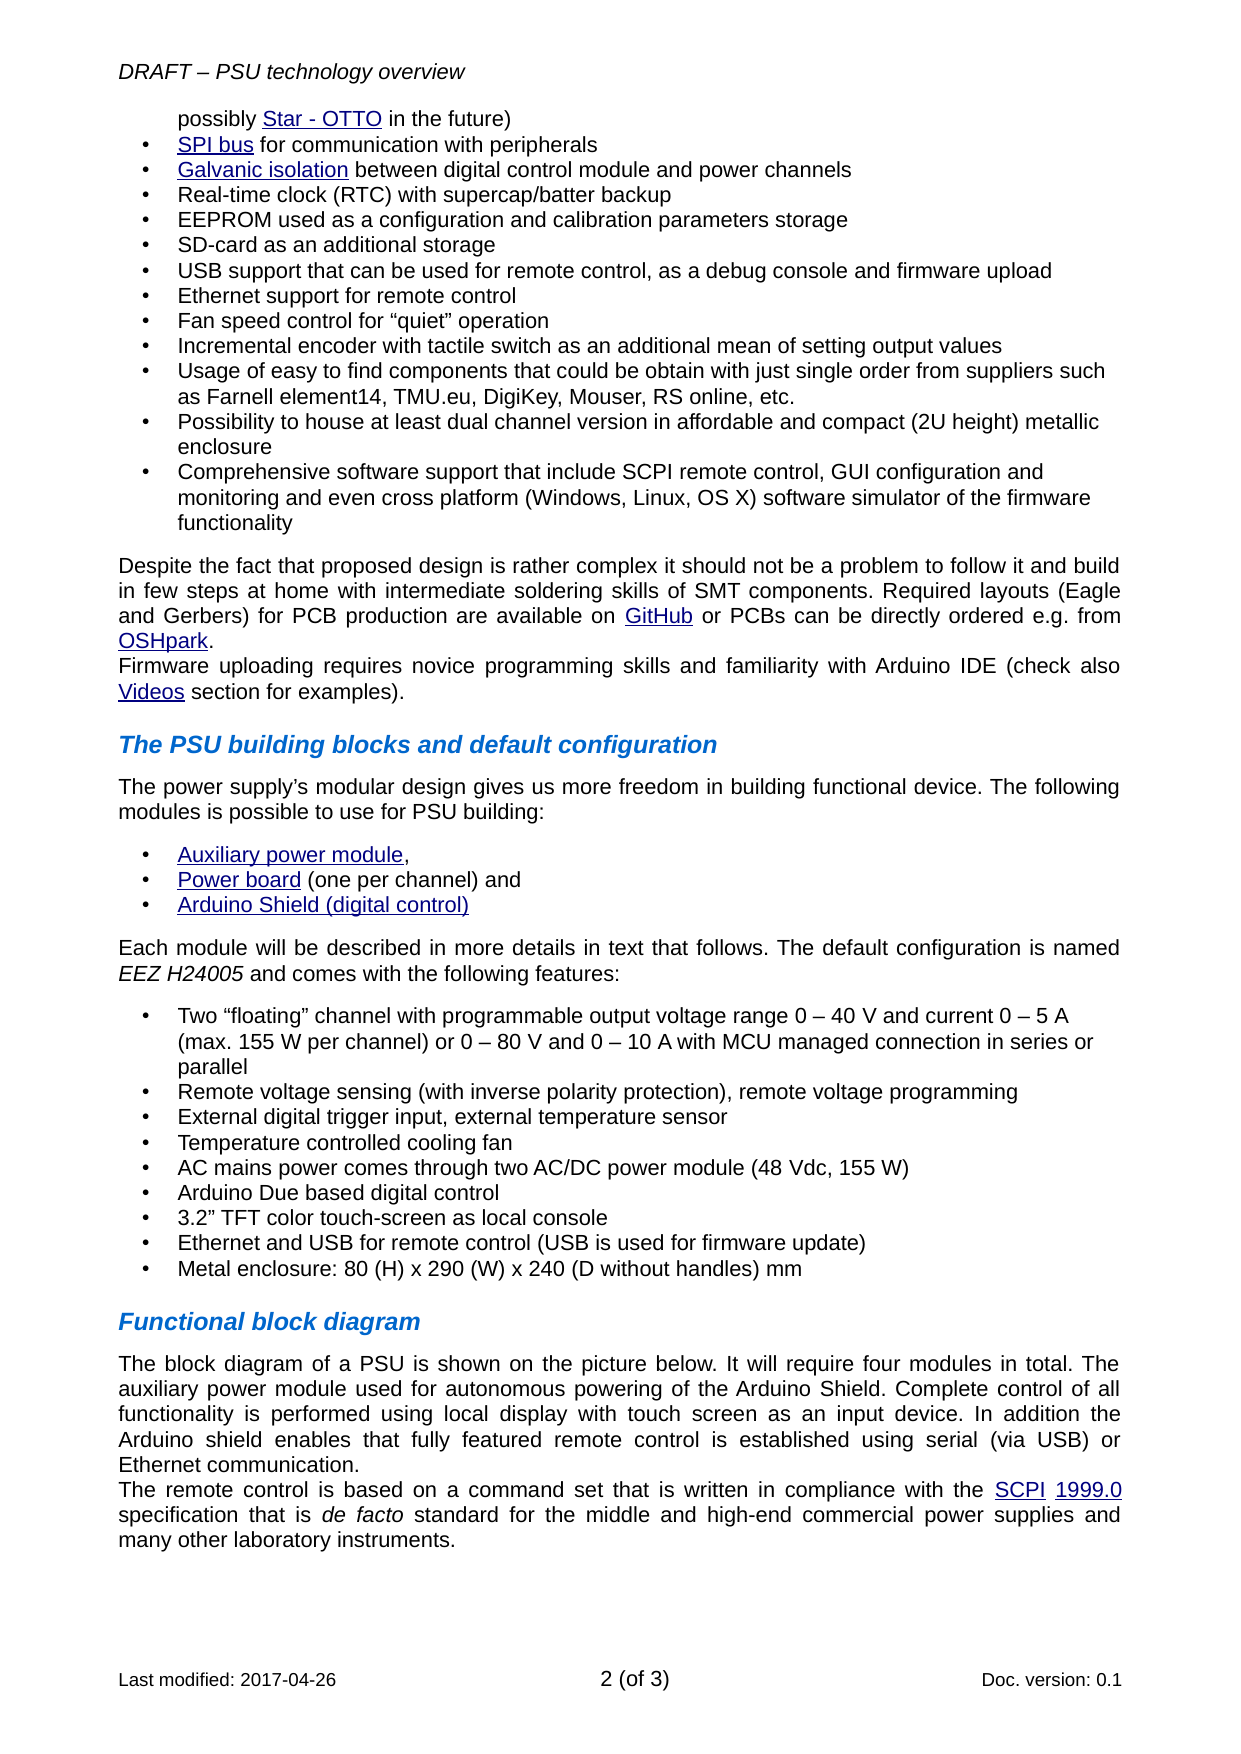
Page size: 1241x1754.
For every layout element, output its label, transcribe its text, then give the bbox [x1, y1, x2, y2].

list SD-card as an additional storage [142, 232, 1110, 257]
list Incremental encoder with tactile switch as an additional mean of setting output values [142, 333, 1110, 358]
list USB support that can be used for remote control, as a debug console and firmware upload [142, 257, 1110, 283]
text The remote control is based on a command set that is written in compliance with the SCPI 1999.0 specification that is de facto standard for the middle and high-end commercial power supplies and many other laboratory instruments. [118, 1477, 1122, 1552]
list possibly Star - OTTO in the future) [142, 106, 1110, 131]
list Remote voltage sensing (with inverse polarity protection), remote voltage programming [142, 1079, 1110, 1104]
list Usage of easy to find components that could be obtain with just single order from suppliers such as Farnell element14, TMU.eu, DigiKey, Mouser, RS online, etc. [142, 358, 1110, 409]
text Despite the fact that proposed design is rather complex it should not be a problem to follow it and build in few steps at home with intermediate soldering skills of SMT components. Required layouts (Eagle and Gerbers) for PCB production are available on GitHub or PCBs can be directly ordered e.g. from OSHpark. [118, 552, 1122, 653]
list Comprehensive software support that include SCPI remote control, GUI configuration and monitoring and even cross platform (Windows, Linux, OS X) software simulator of the firmware functionality [142, 459, 1110, 535]
list Arduino Due based digital control [142, 1180, 1110, 1205]
list Power board (one per channel) and [142, 867, 1110, 892]
list Real-time clock (RTC) with supercap/batter backup [142, 182, 1110, 207]
list External digital trigger input, external temperature sensor [142, 1104, 1110, 1129]
list SPI bus for communication with peripherals [142, 131, 1110, 157]
list Metal enclosure: 80 (H) x 290 (W) x 240 (D without handles) mm [142, 1256, 1110, 1281]
list 3.2” TFT color touch-screen as local console [142, 1205, 1110, 1230]
list AC mains power comes through two AC/DC power module (48 Vdc, 155 W) [142, 1155, 1110, 1180]
list Ethernet and USB for remote control (USB is used for firmware update) [142, 1230, 1110, 1256]
list Galvanic isolation between digital control module and power channels [142, 157, 1110, 182]
list Two “floating” channel with programmable output voltage range 0 – 40 V and current 0 – 5 A (max. 155 W per channel) or 0 – 80 V and 0 – 10 A with MCU managed connection in series or parallel [142, 1003, 1110, 1079]
text The power supply’s modular design gives us more freedom in building functional device. The following modules is possible to use for PSU building: [118, 774, 1122, 824]
text The block diagram of a PSU is shown on the picture below. It will require four modules in total. The auxiliary power module used for autonomous powering of the Arduino Shield. Complete control of all functionality is performed using local display with touch screen as an input device. In addition the Arduino shield enables that fully featured remote control is established using serial (via USB) or Ethernet communication. [118, 1351, 1122, 1477]
list Possibility to house at least dual channel version in affordable and compact (2U height) metallic enclosure [142, 409, 1110, 459]
list EEPROM used as a configuration and calibration parameters storage [142, 207, 1110, 232]
list Arduino Shield (digital control) [142, 892, 1110, 918]
list Auxiliary power module, [142, 842, 1110, 867]
subtitle Functional block diagram [118, 1307, 1122, 1336]
list Fan speed control for “quiet” operation [142, 308, 1110, 333]
list Temperature controlled cooling fan [142, 1129, 1110, 1155]
list Ethernet support for remote control [142, 283, 1110, 308]
subtitle The PSU building blocks and default configuration [118, 730, 1122, 759]
text Firmware uploading requires novice programming skills and familiarity with Arduino IDE (check also Videos section for examples). [118, 653, 1122, 704]
text Each module will be described in more details in text that follows. The default configuration is named EEZ H24005 and comes with the following features: [118, 935, 1122, 986]
